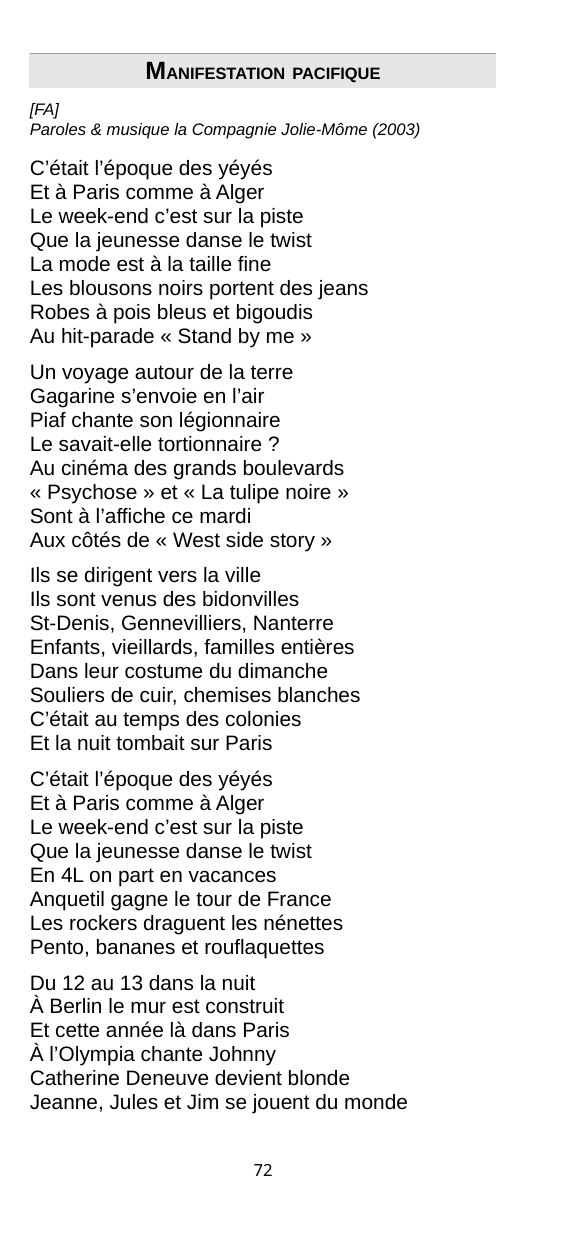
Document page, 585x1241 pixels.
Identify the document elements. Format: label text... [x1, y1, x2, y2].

text Paroles & musique la Compagnie Jolie-Môme (2003) [29, 119, 496, 138]
text C’était l’époque des yéyés Et à Paris comme à Alger Le week-end c’est sur la piste Que la jeunesse danse le twist En 4L on part en vacances Anquetil gagne le tour de France Les rockers draguent les nénettes Pento, bananes et rouflaquettes [29, 767, 496, 958]
text Du 12 au 13 dans la nuit À Berlin le mur est construit Et cette année là dans Paris À l’Olympia chante Johnny Catherine Deneuve devient blonde Jeanne, Jules et Jim se jouent du monde [29, 970, 496, 1114]
text [FA] [29, 100, 496, 119]
text Un voyage autour de la terre Gagarine s’envoie en l’air Piaf chante son légionnaire Le savait-elle tortionnaire ? Au cinéma des grands boulevards « Psychose » et « La tulipe noire » Sont à l’affiche ce mardi Aux côtés de « West side story » [29, 360, 496, 551]
subtitle Manifestation pacifique [29, 54, 496, 88]
text Ils se dirigent vers la ville Ils sont venus des bidonvilles St-Denis, Gennevilliers, Nanterre Enfants, vieillards, familles entières Dans leur costume du dimanche Souliers de cuir, chemises blanches C’était au temps des colonies Et la nuit tombait sur Paris [29, 563, 496, 755]
text C’était l’époque des yéyés Et à Paris comme à Alger Le week-end c’est sur la piste Que la jeunesse danse le twist La mode est à la taille fine Les blousons noirs portent des jeans Robes à pois bleus et bigoudis Au hit-parade « Stand by me » [29, 156, 496, 348]
